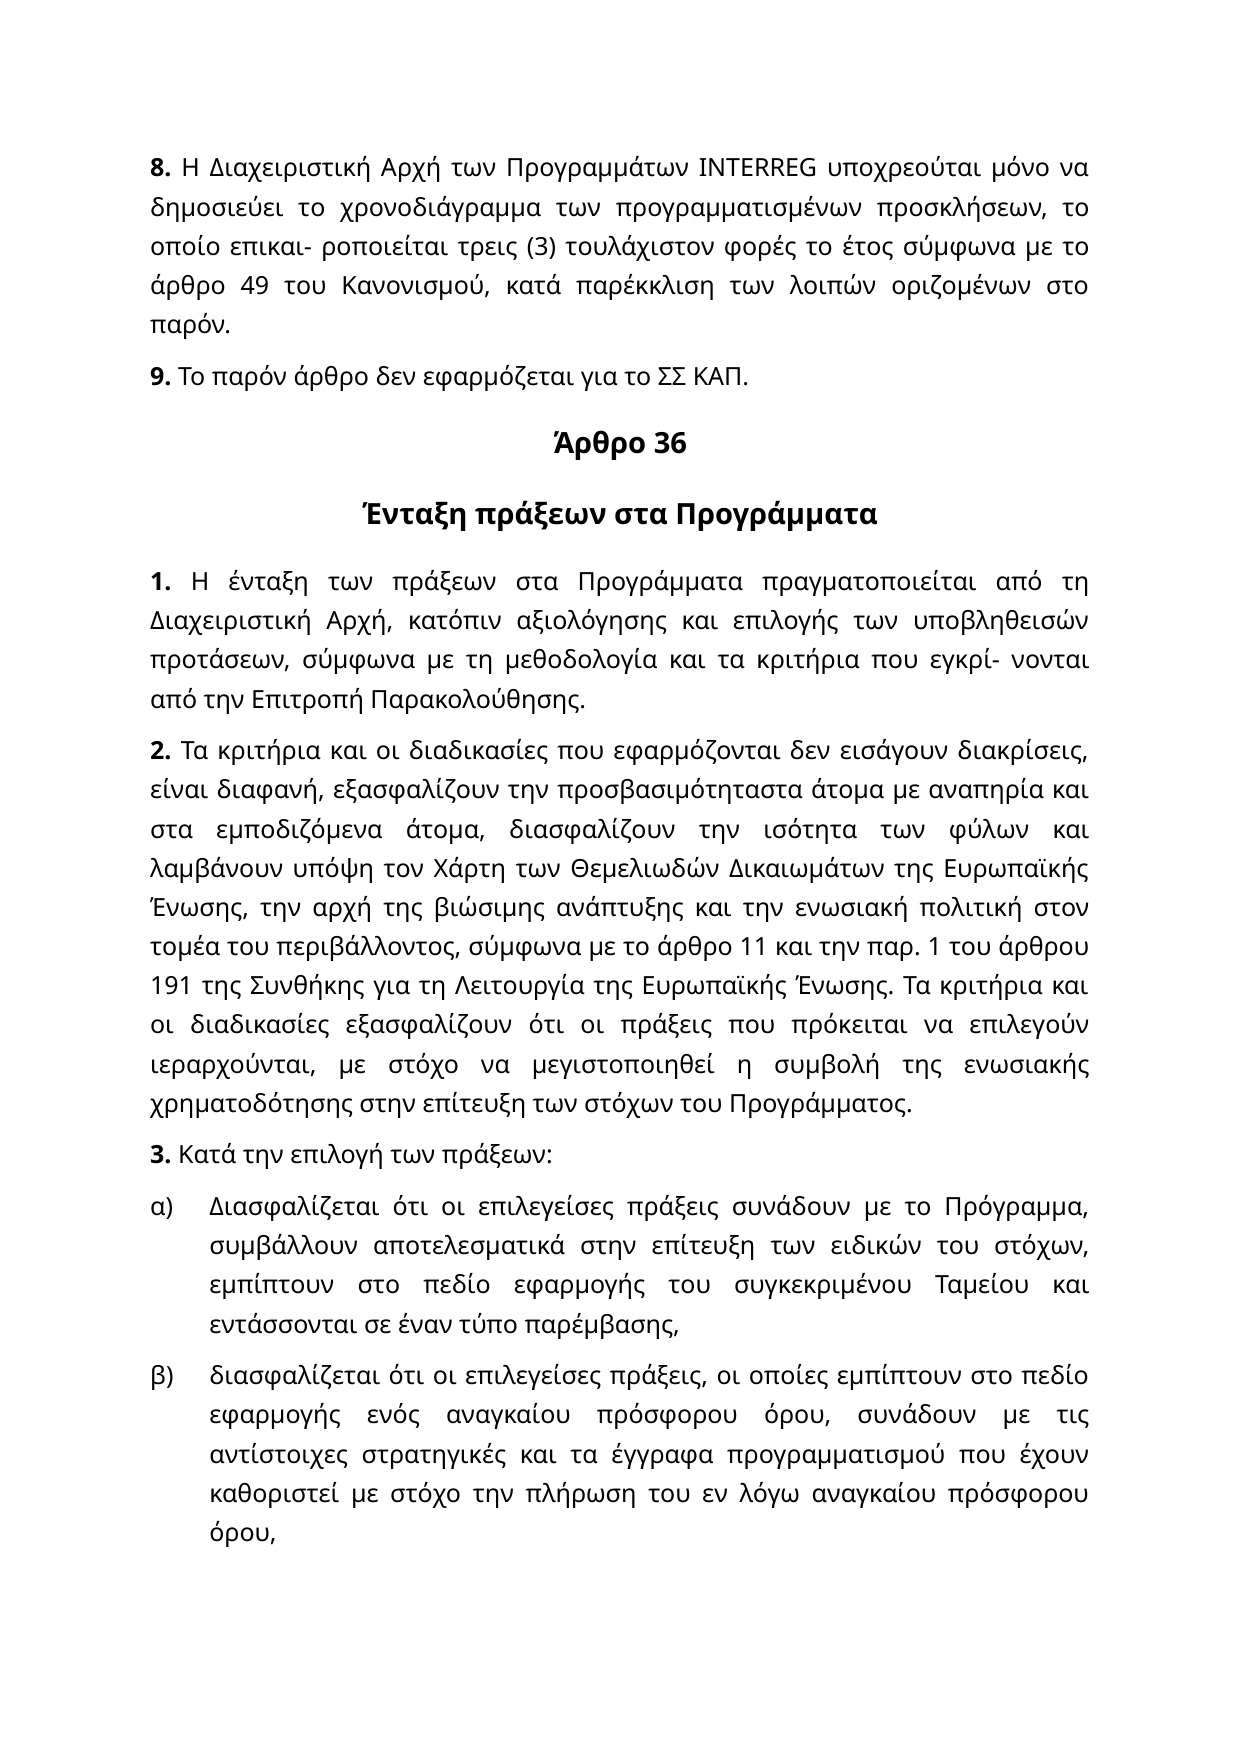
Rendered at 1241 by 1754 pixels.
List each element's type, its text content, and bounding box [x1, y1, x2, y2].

subtitle Άρθρο 36 [150, 422, 1090, 462]
text 1. Η ένταξη των πράξεων στα Προγράμματα πραγματοποιείται από τη Διαχειριστική Αρχή, κατόπιν αξιολόγησης και επιλογής των υποβληθεισών προτάσεων, σύμφωνα με τη μεθοδολογία και τα κριτήρια που εγκρί- νονται από την Επιτροπή Παρακολούθησης. [150, 564, 1090, 715]
subtitle Ένταξη πράξεων στα Προγράμματα [150, 493, 1090, 533]
text 9. Το παρόν άρθρο δεν εφαρμόζεται για το ΣΣ ΚΑΠ. [150, 358, 1090, 392]
list α) Διασφαλίζεται ότι οι επιλεγείσες πράξεις συνάδουν με το Πρόγραμμα, συμβάλλουν αποτελεσματικά στην επίτευξη των ειδικών του στόχων, εμπίπτουν στο πεδίο εφαρμογής του συγκεκριμένου Ταμείου και εντάσσονται σε έναν τύπο παρέμβασης, [150, 1189, 1090, 1340]
text 3. Κατά την επιλογή των πράξεων: [150, 1137, 1090, 1171]
text 2. Τα κριτήρια και οι διαδικασίες που εφαρμόζονται δεν εισάγουν διακρίσεις, είναι διαφανή, εξασφαλίζουν την προσβασιμότηταστα άτομα με αναπηρία και στα εμποδιζόμενα άτομα, διασφαλίζουν την ισότητα των φύλων και λαμβάνουν υπόψη τον Χάρτη των Θεμελιωδών Δικαιωμάτων της Ευρωπαϊκής Ένωσης, την αρχή της βιώσιμης ανάπτυξης και την ενωσιακή πολιτική στον τομέα του περιβάλλοντος, σύμφωνα με το άρθρο 11 και την παρ. 1 του άρθρου 191 της Συνθήκης για τη Λειτουργία της Ευρωπαϊκής Ένωσης. Τα κριτήρια και οι διαδικασίες εξασφαλίζουν ότι οι πράξεις που πρόκειται να επιλεγούν ιεραρχούνται, με στόχο να μεγιστοποιηθεί η συμβολή της ενωσιακής χρηματοδότησης στην επίτευξη των στόχων του Προγράμματος. [150, 733, 1090, 1119]
text 8. Η Διαχειριστική Αρχή των Προγραμμάτων INTERREG υποχρεούται μόνο να δημοσιεύει το χρονοδιάγραμμα των προγραμματισμένων προσκλήσεων, το οποίο επικαι- ροποιείται τρεις (3) τουλάχιστον φορές το έτος σύμφωνα με το άρθρο 49 του Κανονισμού, κατά παρέκκλιση των λοιπών οριζομένων στο παρόν. [150, 150, 1090, 341]
list β) διασφαλίζεται ότι οι επιλεγείσες πράξεις, οι οποίες εμπίπτουν στο πεδίο εφαρμογής ενός αναγκαίου πρόσφορου όρου, συνάδουν με τις αντίστοιχες στρατηγικές και τα έγγραφα προγραμματισμού που έχουν καθοριστεί με στόχο την πλήρωση του εν λόγω αναγκαίου πρόσφορου όρου, [150, 1358, 1090, 1549]
